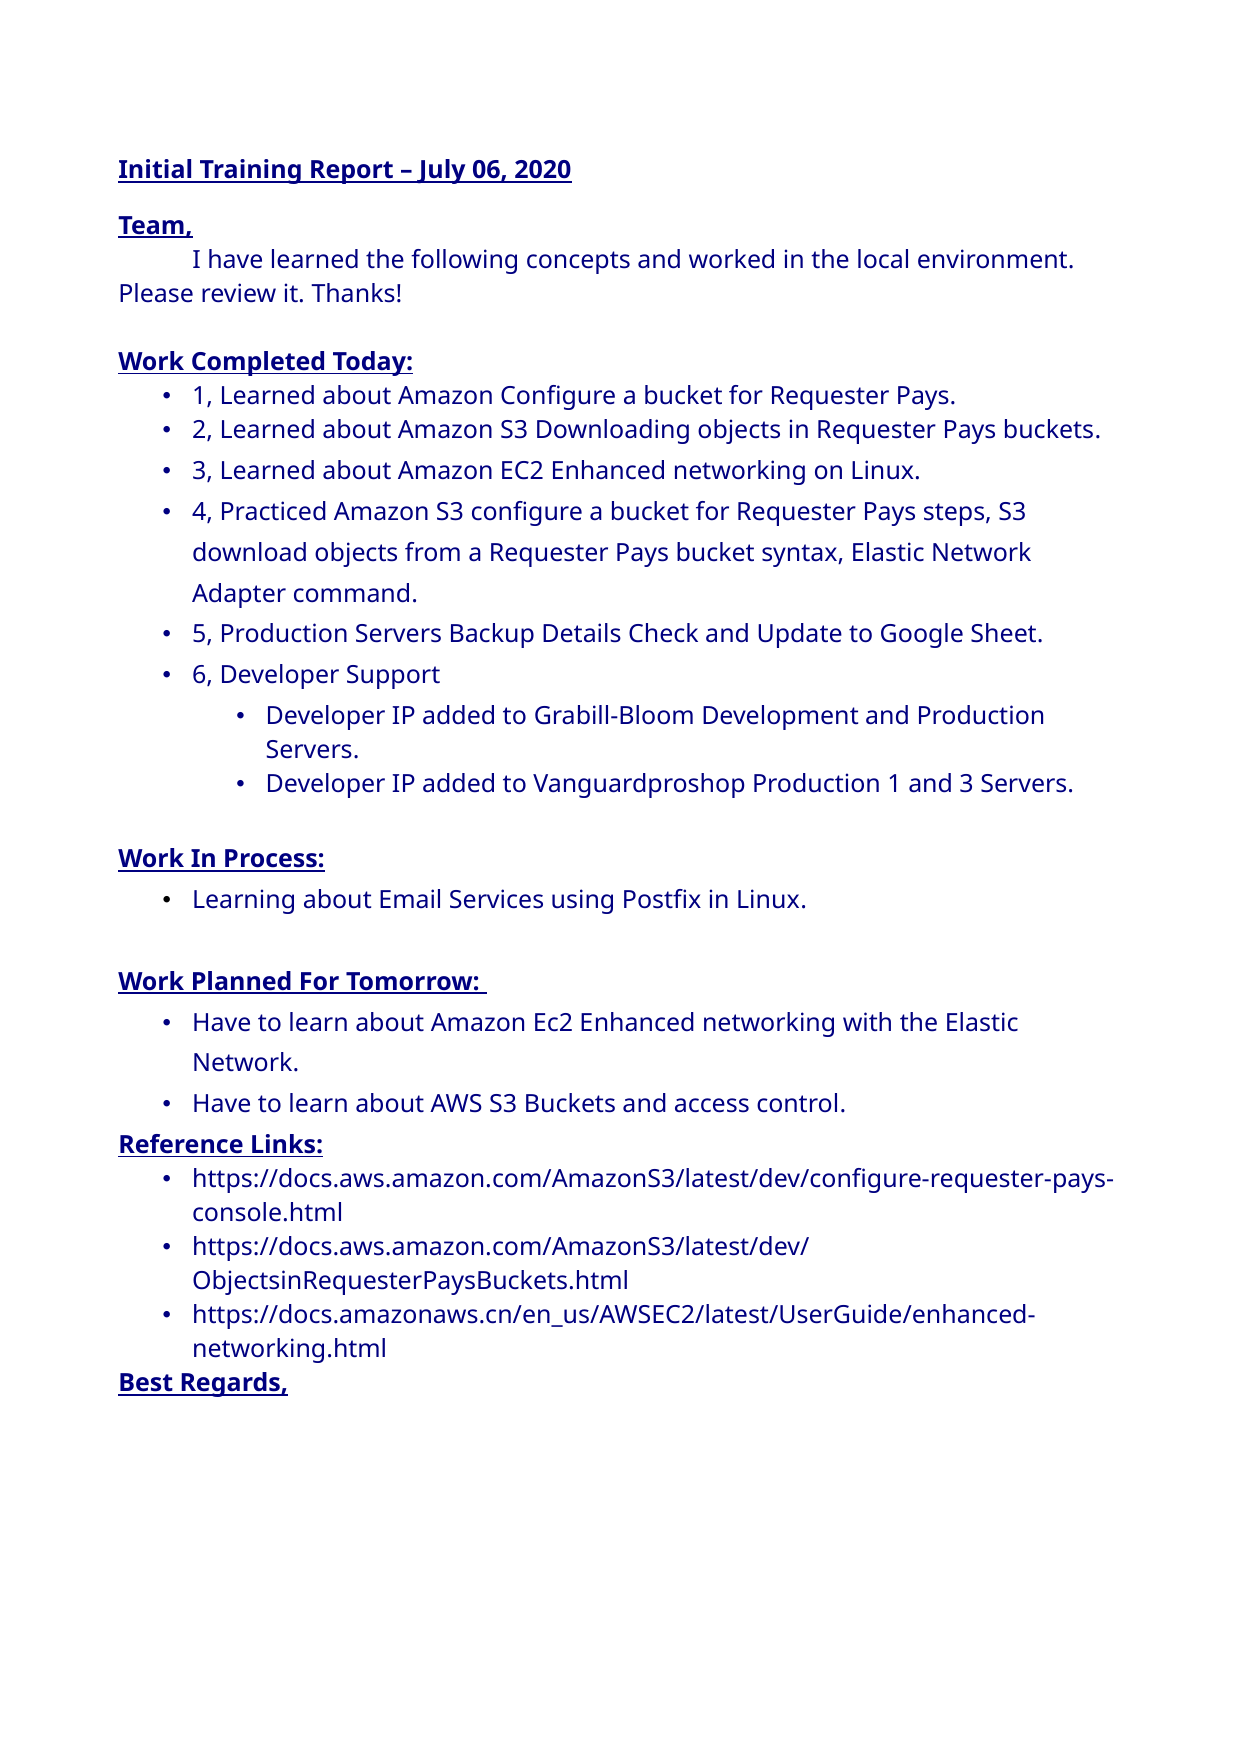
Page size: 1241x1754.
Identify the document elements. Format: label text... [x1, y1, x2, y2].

text Team, [118, 208, 1122, 242]
list Have to learn about Amazon Ec2 Enhanced networking with the Elastic Network. [162, 1004, 1122, 1079]
list https://docs.amazonaws.cn/en_us/AWSEC2/latest/UserGuide/enhanced-networking.html [162, 1297, 1122, 1365]
text Work Completed Today: [118, 344, 1122, 378]
list 5, Production Servers Backup Details Check and Update to Google Sheet. [162, 616, 1122, 650]
list 1, Learned about Amazon Configure a bucket for Requester Pays. [162, 378, 1122, 412]
list https://docs.aws.amazon.com/AmazonS3/latest/dev/ObjectsinRequesterPaysBuckets.html [162, 1229, 1122, 1297]
list Have to learn about AWS S3 Buckets and access control. [162, 1086, 1122, 1120]
text I have learned the following concepts and worked in the local environment. Please review it. Thanks! [118, 242, 1122, 310]
list Learning about Email Services using Postfix in Linux. [162, 882, 1122, 916]
list 3, Learned about Amazon EC2 Enhanced networking on Linux. [162, 453, 1122, 487]
list https://docs.aws.amazon.com/AmazonS3/latest/dev/configure-requester-pays-console.html [162, 1161, 1122, 1229]
text Reference Links: [118, 1127, 1122, 1161]
text Initial Training Report – July 06, 2020 [118, 152, 1122, 186]
list 6, Developer Support [162, 657, 1122, 691]
text Best Regards, [118, 1365, 1122, 1399]
list 2, Learned about Amazon S3 Downloading objects in Requester Pays buckets. [162, 412, 1122, 446]
text Work In Process: [118, 841, 1122, 875]
list 4, Practiced Amazon S3 configure a bucket for Requester Pays steps, S3 download objects from a Requester Pays bucket syntax, Elastic Network Adapter command. [162, 494, 1122, 609]
subtitle Developer IP added to Vanguardproshop Production 1 and 3 Servers. [236, 766, 1122, 800]
subtitle Developer IP added to Grabill-Bloom Development and Production Servers. [236, 698, 1122, 766]
text Work Planned For Tomorrow: [118, 963, 1122, 997]
